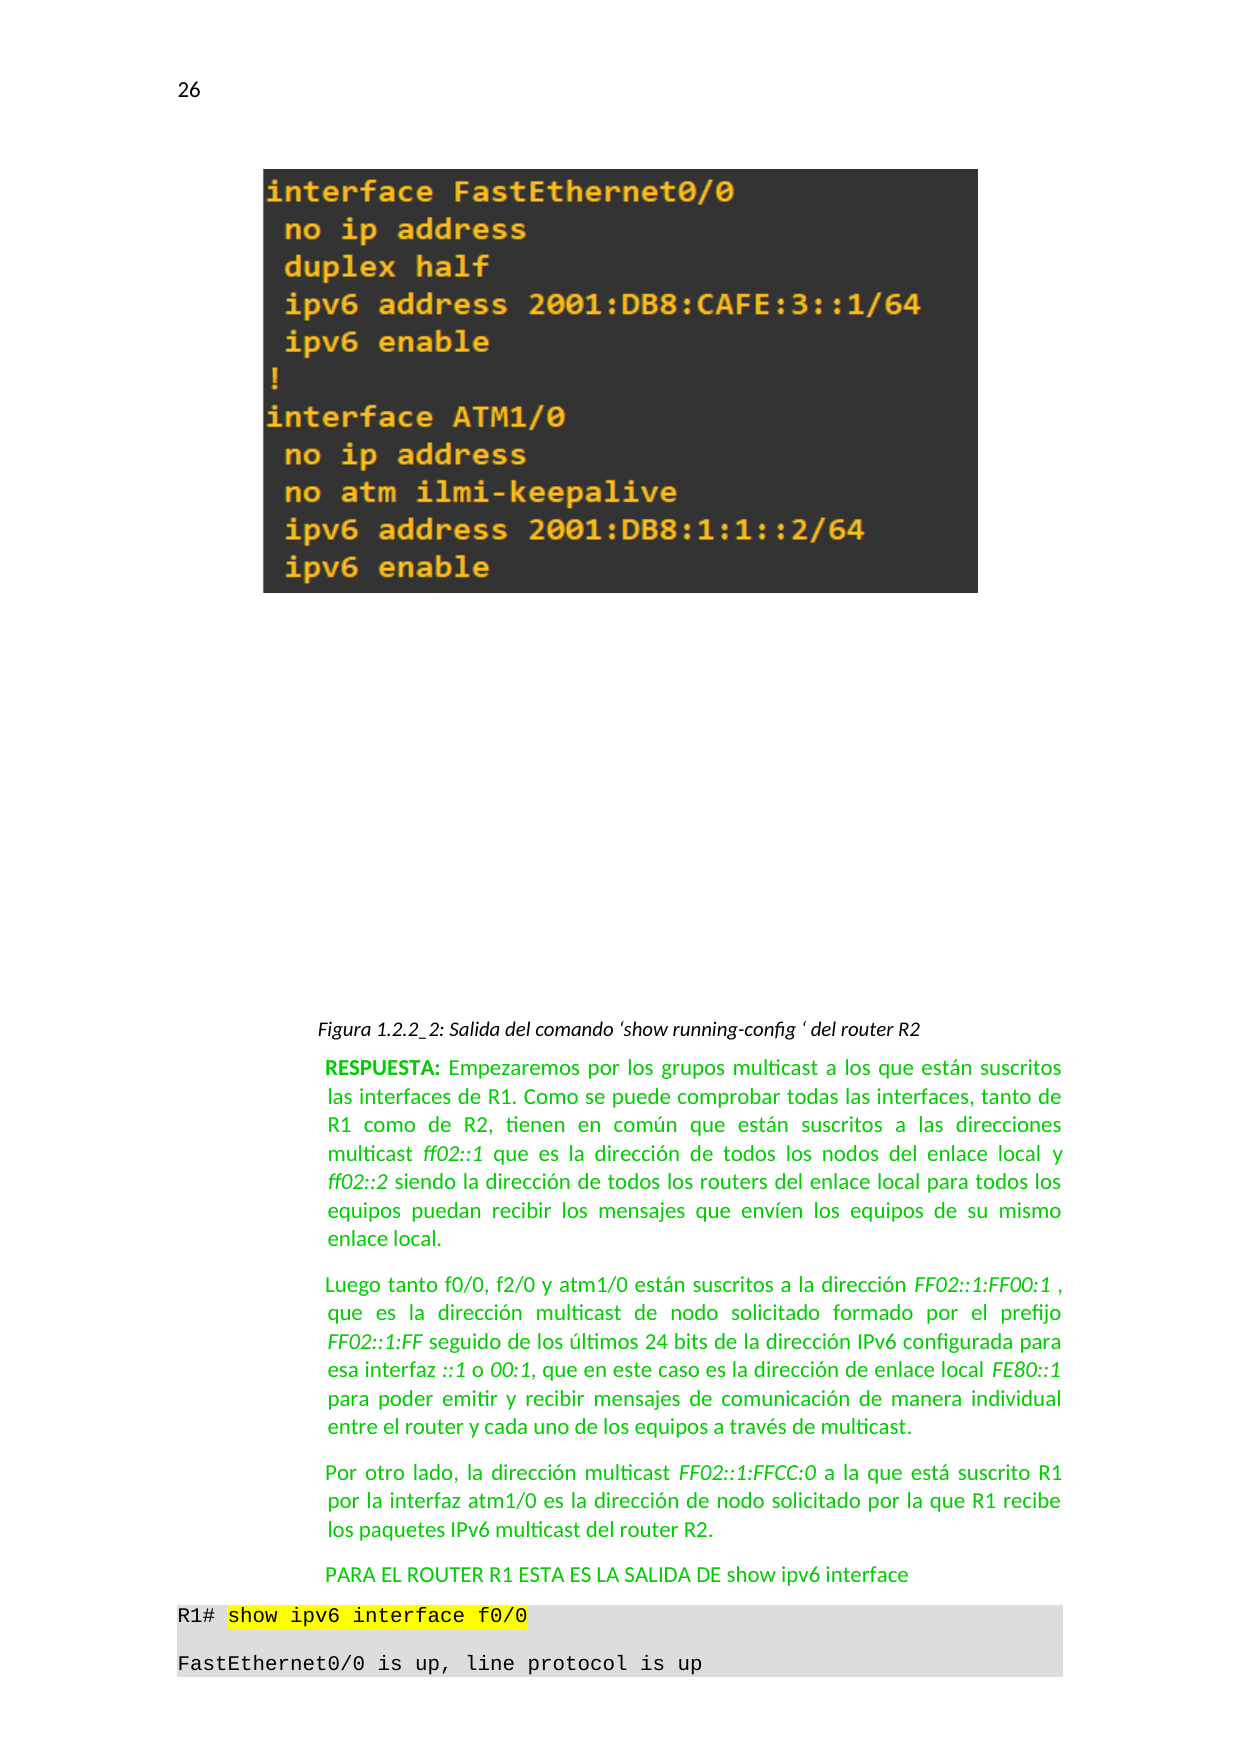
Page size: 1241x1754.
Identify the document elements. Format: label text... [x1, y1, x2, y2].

text R1# show ipv6 interface f0/0 [177, 1605, 1063, 1629]
list RESPUESTA: Empezaremos por los grupos multicast a los que están suscritos las interfaces de R1. Como se puede comprobar todas las interfaces, tanto de R1 como de R2, tienen en común que están suscritos a las direcciones multicast ff02::1 que es la dirección de todos los nodos del enlace local y ff02::2 siendo la dirección de todos los routers del enlace local para todos los equipos puedan recibir los mensajes que envíen los equipos de su mismo enlace local. [325, 1058, 1063, 1253]
text FastEthernet0/0 is up, line protocol is up [177, 1653, 1063, 1677]
list Por otro lado, la dirección multicast FF02::1:FFCC:0 a la que está suscrito R1 por la interfaz atm1/0 es la dirección de nodo solicitado por la que R1 recibe los paquetes IPv6 multicast del router R2. [325, 1458, 1063, 1543]
list PARA EL ROUTER R1 ESTA ES LA SALIDA DE show ipv6 interface [325, 1560, 1063, 1588]
list Luego tanto f0/0, f2/0 y atm1/0 están suscritos a la dirección FF02::1:FF00:1 , que es la dirección multicast de nodo solicitado formado por el prefijo FF02::1:FF seguido de los últimos 24 bits de la dirección IPv6 configurada para esa interfaz ::1 o 00:1, que en este caso es la dirección de enlace local FE80::1 para poder emitir y recibir mensajes de comunicación de manera individual entre el router y cada uno de los equipos a través de multicast. [325, 1270, 1063, 1441]
text Figura 1.2.2_2: Salida del comando ‘show running-config ‘ del router R2 [177, 987, 1063, 1041]
